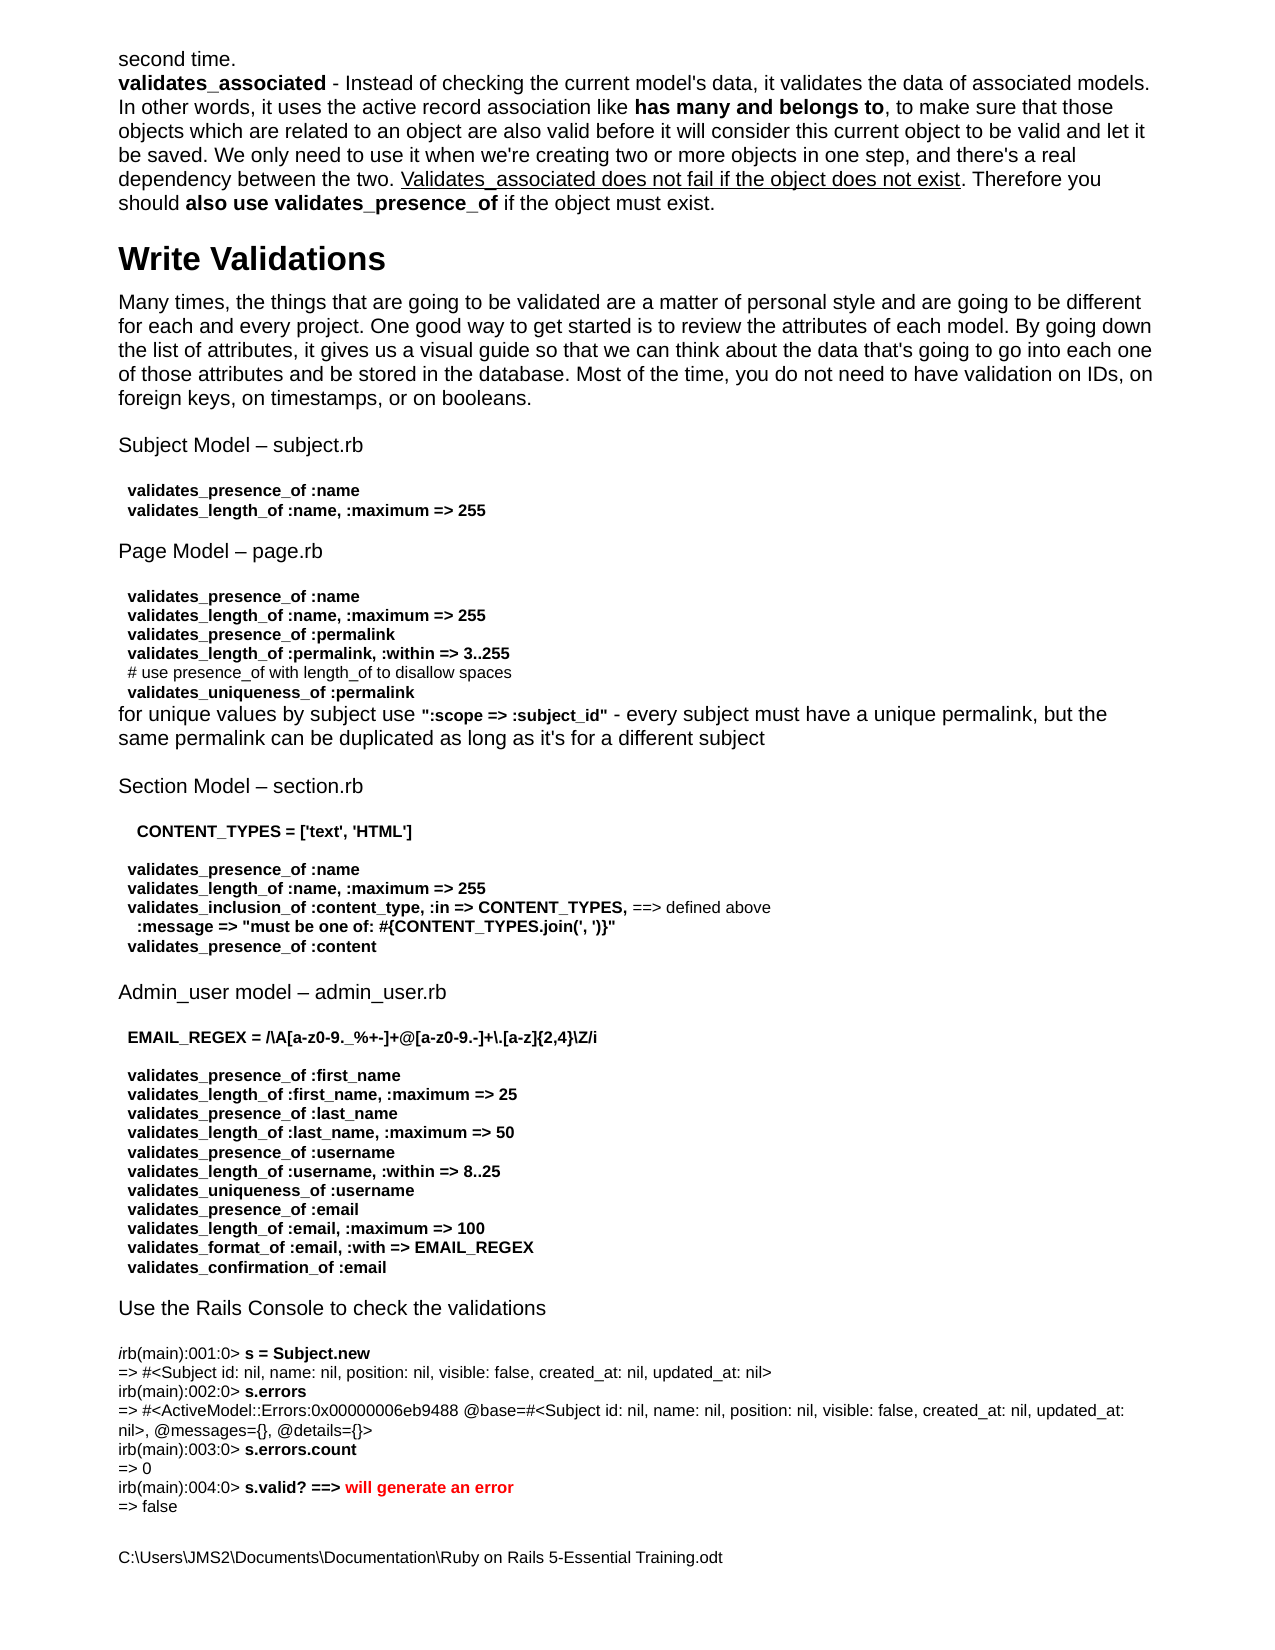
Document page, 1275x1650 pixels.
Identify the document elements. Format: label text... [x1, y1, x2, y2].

text => #<Subject id: nil, name: nil, position: nil, visible: false, created_at: nil, updated_at: nil> [118, 1363, 1157, 1382]
text irb(main):003:0> s.errors.count [118, 1439, 1157, 1459]
text In other words, it uses the active record association like has many and belongs to, to make sure that those objects which are related to an object are also valid before it will consider this current object to be valid and let it be saved. We only need to use it when we're creating two or more objects in one step, and there's a real dependency between the two. Validates_associated does not fail if the object does not exist. Therefore you should also use validates_presence_of if the object must exist. [118, 95, 1157, 214]
text Many times, the things that are going to be validated are a matter of personal style and are going to be different for each and every project. One good way to get started is to review the attributes of each model. By going down the list of attributes, it gives us a visual guide so that we can think about the data that's going to go into each one of those attributes and be stored in the database. Most of the time, you do not need to have validation on IDs, on foreign keys, on timestamps, or on booleans. [118, 289, 1157, 409]
text validates_associated - Instead of checking the current model's data, it validates the data of associated models. [118, 71, 1157, 95]
text for unique values by subject use ":scope => :subject_id" - every subject must have a unique permalink, but the same permalink can be duplicated as long as it's for a different subject [118, 702, 1157, 749]
subtitle validates_presence_of :name validates_length_of :name, :maximum => 255 validates_inclusion_of :content_type, :in => CONTENT_TYPES, ==> defined above :message => "must be one of: #{CONTENT_TYPES.join(', ')}" validates_presence_of :content [118, 860, 1157, 956]
text => false [118, 1497, 1157, 1516]
text Subject Model – subject.rb [118, 433, 1157, 457]
text => #<ActiveModel::Errors:0x00000006eb9488 @base=#<Subject id: nil, name: nil, position: nil, visible: false, created_at: nil, updated_at: nil>, @messages={}, @details={}> [118, 1401, 1157, 1439]
subtitle validates_presence_of :name validates_length_of :name, :maximum => 255 validates_presence_of :permalink validates_length_of :permalink, :within => 3..255 # use presence_of with length_of to disallow spaces validates_uniqueness_of :permalink [118, 587, 1157, 702]
text Page Model – page.rb [118, 539, 1157, 563]
text => 0 [118, 1459, 1157, 1478]
text irb(main):001:0> s = Subject.new [118, 1344, 1157, 1363]
subtitle CONTENT_TYPES = ['text', 'HTML'] [118, 821, 1157, 841]
subtitle EMAIL_REGEX = /\A[a-z0-9._%+-]+@[a-z0-9.-]+\.[a-z]{2,4}\Z/i validates_presence_of :first_name validates_length_of :first_name, :maximum => 25 validates_presence_of :last_name validates_length_of :last_name, :maximum => 50 validates_presence_of :username validates_length_of :username, :within => 8..25 validates_uniqueness_of :username validates_presence_of :email validates_length_of :email, :maximum => 100 validates_format_of :email, :with => EMAIL_REGEX validates_confirmation_of :email [118, 1027, 1157, 1277]
text Section Model – section.rb [118, 773, 1157, 797]
text irb(main):004:0> s.valid? ==> will generate an error [118, 1478, 1157, 1497]
text irb(main):002:0> s.errors [118, 1382, 1157, 1401]
text second time. [118, 47, 1157, 71]
text Admin_user model – admin_user.rb [118, 979, 1157, 1003]
subtitle validates_presence_of :name validates_length_of :name, :maximum => 255 [118, 481, 1157, 519]
subtitle Write Validations [118, 238, 1157, 277]
text Use the Rails Console to check the validations [118, 1296, 1157, 1320]
